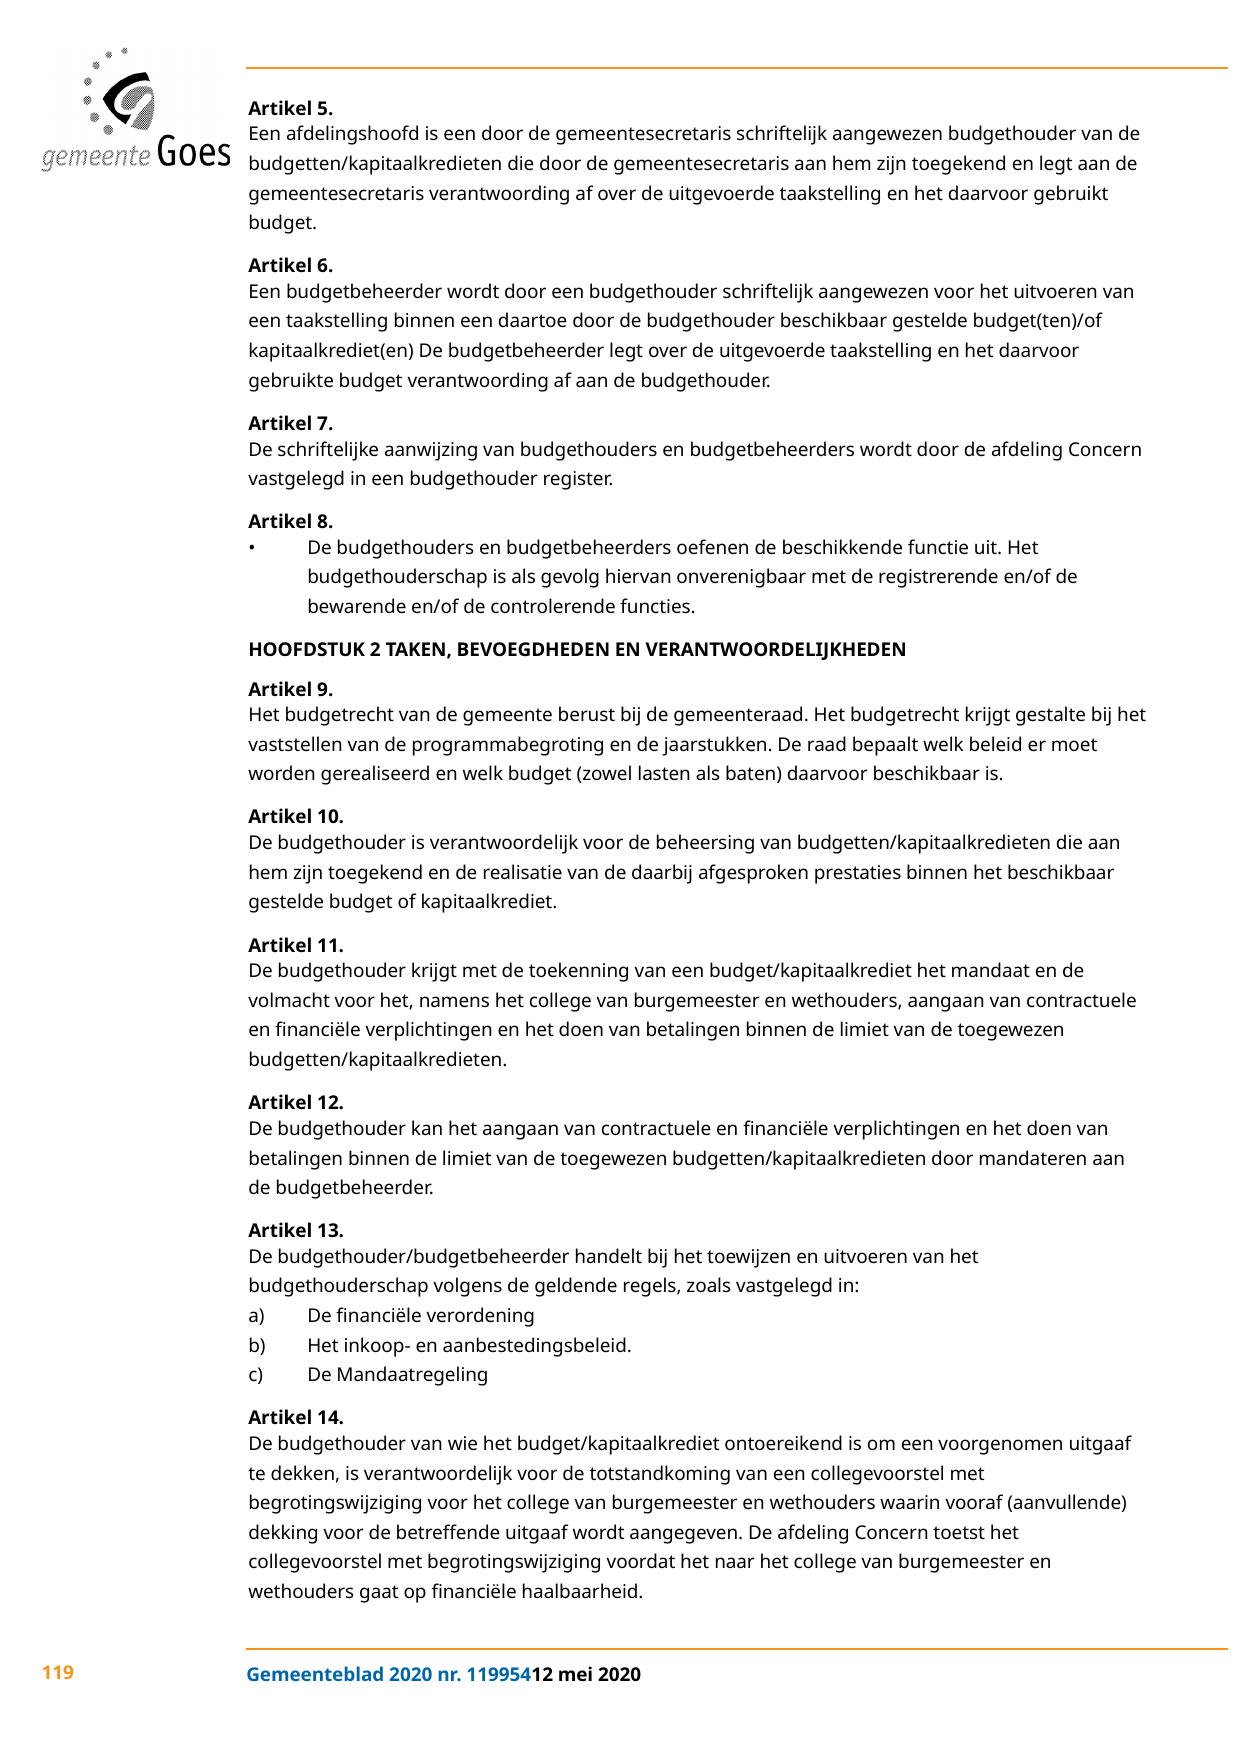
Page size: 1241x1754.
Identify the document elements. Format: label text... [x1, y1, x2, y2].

text Artikel 8. [248, 508, 1152, 534]
text De budgethouder van wie het budget/kapitaalkrediet ontoereikend is om een voorgenomen uitgaaf te dekken, is verantwoordelijk voor de totstandkoming van een collegevoorstel met begrotingswijziging voor het college van burgemeester en wethouders waarin vooraf (aanvullende) dekking voor de betreffende uitgaaf wordt aangegeven. De afdeling Concern toetst het collegevoorstel met begrotingswijziging voordat het naar het college van burgemeester en wethouders gaat op financiële haalbaarheid. [248, 1430, 1152, 1604]
list De Mandaatregeling [248, 1361, 1152, 1387]
text Artikel 7. [248, 410, 1152, 436]
picture [41, 47, 231, 172]
list Het inkoop- en aanbestedingsbeleid. [248, 1332, 1152, 1358]
text Artikel 11. [248, 932, 1152, 957]
list De budgethouders en budgetbeheerders oefenen de beschikkende functie uit. Het budgethouderschap is als gevolg hiervan onverenigbaar met de registrerende en/of de bewarende en/of de controlerende functies. [248, 534, 1152, 619]
text De budgethouder krijgt met de toekenning van een budget/kapitaalkrediet het mandaat en de volmacht voor het, namens het college van burgemeester en wethouders, aangaan van contractuele en financiële verplichtingen en het doen van betalingen binnen de limiet van de toegewezen budgetten/kapitaalkredieten. [248, 957, 1152, 1072]
text De schriftelijke aanwijzing van budgethouders en budgetbeheerders wordt door de afdeling Concern vastgelegd in een budgethouder register. [248, 436, 1152, 491]
text Artikel 14. [248, 1404, 1152, 1430]
list De financiële verordening [248, 1302, 1152, 1328]
text Artikel 13. [248, 1217, 1152, 1243]
text Een budgetbeheerder wordt door een budgethouder schriftelijk aangewezen voor het uitvoeren van een taakstelling binnen een daartoe door de budgethouder beschikbaar gestelde budget(ten)/of kapitaalkrediet(en) De budgetbeheerder legt over de uitgevoerde taakstelling en het daarvoor gebruikte budget verantwoording af aan de budgethouder. [248, 278, 1152, 393]
text Artikel 5. [248, 95, 1152, 121]
text De budgethouder/budgetbeheerder handelt bij het toewijzen en uitvoeren van het budgethouderschap volgens de geldende regels, zoals vastgelegd in: [248, 1243, 1152, 1298]
text HOOFDSTUK 2 TAKEN, BEVOEGDHEDEN EN VERANTWOORDELIJKHEDEN [248, 636, 1152, 662]
text Een afdelingshoofd is een door de gemeentesecretaris schriftelijk aangewezen budgethouder van de budgetten/kapitaalkredieten die door de gemeentesecretaris aan hem zijn toegekend en legt aan de gemeentesecretaris verantwoording af over de uitgevoerde taakstelling en het daarvoor gebruikt budget. [248, 121, 1152, 235]
text Artikel 9. [248, 676, 1152, 701]
text Artikel 10. [248, 804, 1152, 829]
text De budgethouder is verantwoordelijk voor de beheersing van budgetten/kapitaalkredieten die aan hem zijn toegekend en de realisatie van de daarbij afgesproken prestaties binnen het beschikbaar gestelde budget of kapitaalkrediet. [248, 829, 1152, 914]
text Artikel 12. [248, 1089, 1152, 1115]
text Artikel 6. [248, 252, 1152, 278]
text Het budgetrecht van de gemeente berust bij de gemeenteraad. Het budgetrecht krijgt gestalte bij het vaststellen van de programmabegroting en de jaarstukken. De raad bepaalt welk beleid er moet worden gerealiseerd en welk budget (zowel lasten als baten) daarvoor beschikbaar is. [248, 701, 1152, 786]
text De budgethouder kan het aangaan van contractuele en financiële verplichtingen en het doen van betalingen binnen de limiet van de toegewezen budgetten/kapitaalkredieten door mandateren aan de budgetbeheerder. [248, 1115, 1152, 1200]
